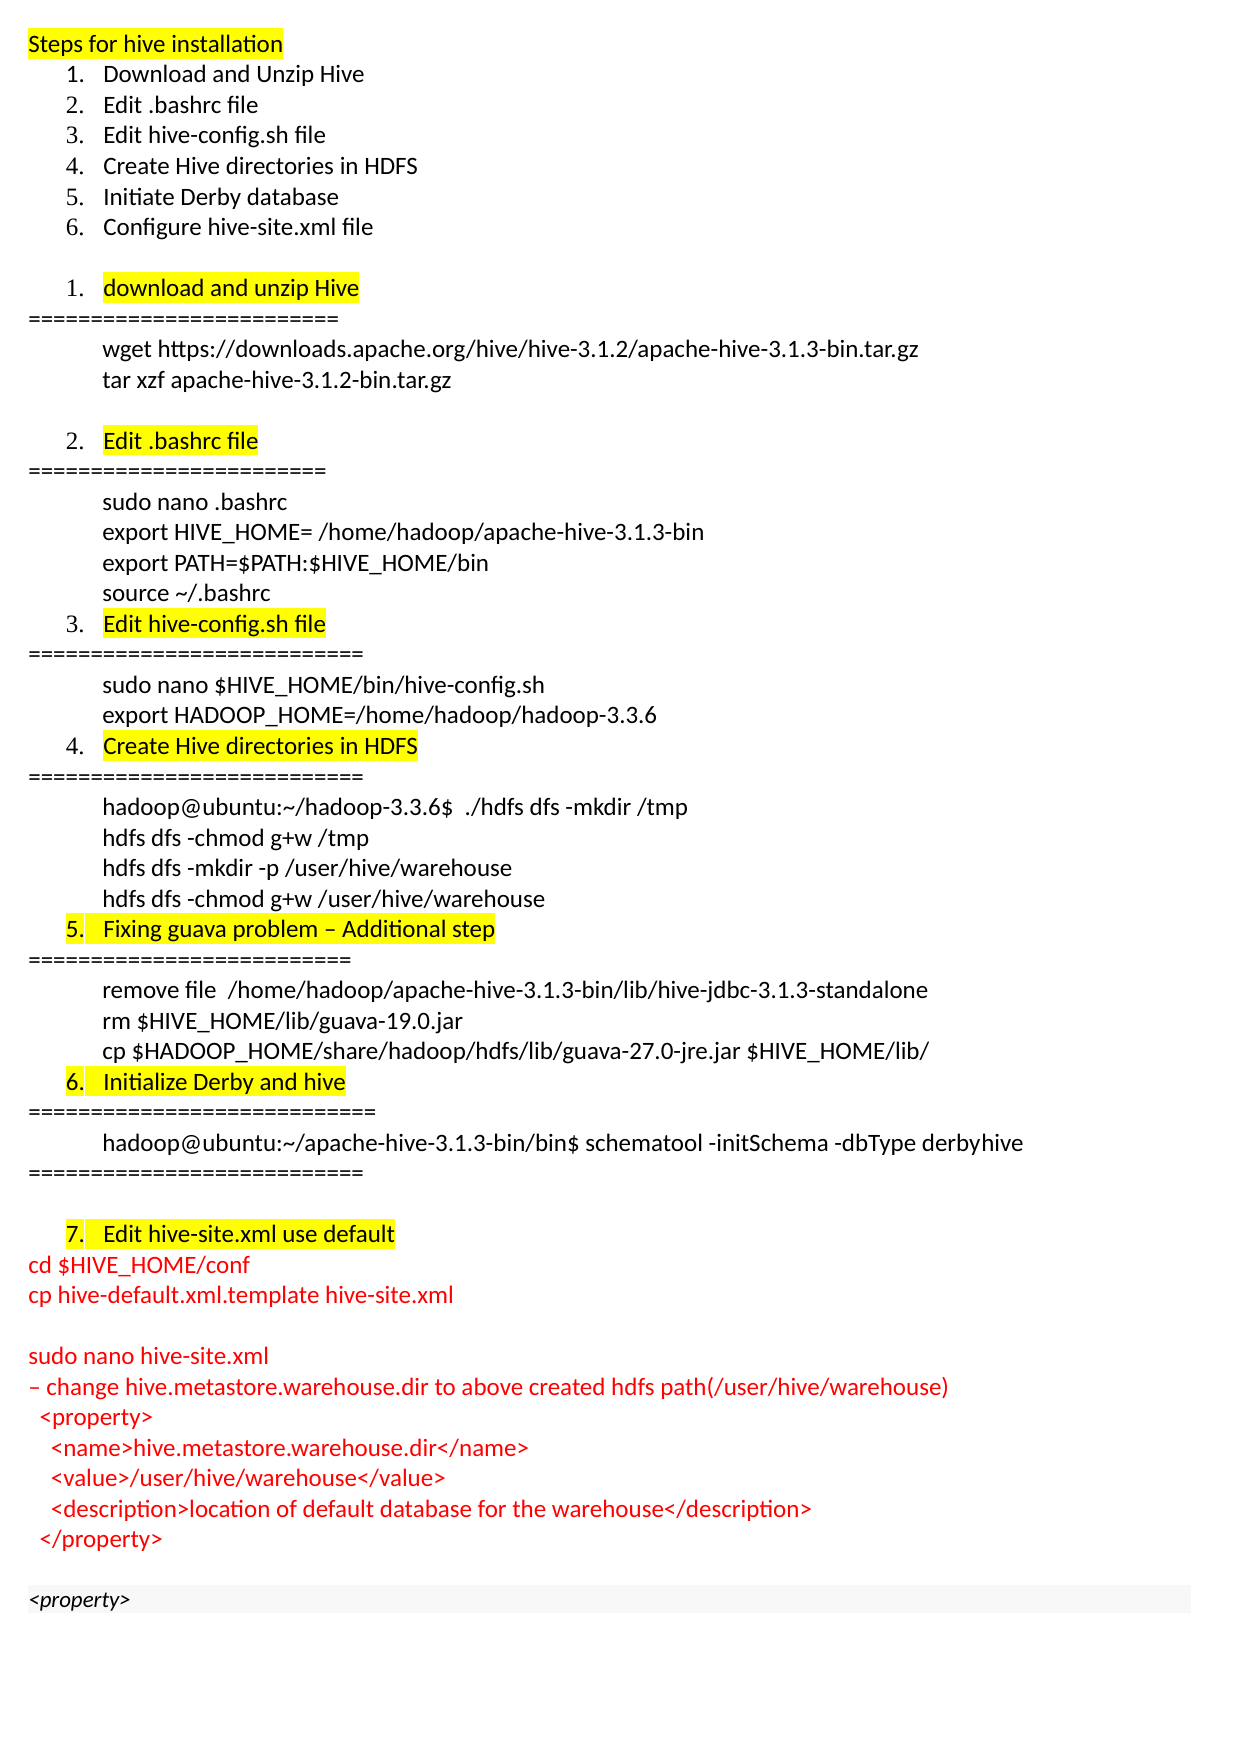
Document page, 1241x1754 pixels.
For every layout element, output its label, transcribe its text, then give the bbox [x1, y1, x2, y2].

text ============================ [28, 1096, 1191, 1127]
list Edit hive-config.sh file [66, 608, 1191, 638]
list Create Hive directories in HDFS [66, 150, 1191, 181]
text wget https://downloads.apache.org/hive/hive-3.1.2/apache-hive-3.1.3-bin.tar.gz [102, 333, 1191, 364]
text remove file /home/hadoop/apache-hive-3.1.3-bin/lib/hive-jdbc-3.1.3-standalone [102, 974, 1191, 1005]
text sudo nano .bashrc [102, 486, 1191, 516]
text – change hive.metastore.warehouse.dir to above created hdfs path(/user/hive/warehouse) [28, 1371, 1191, 1402]
text export HADOOP_HOME=/home/hadoop/hadoop-3.3.6 [102, 699, 1191, 730]
list Download and Unzip Hive [66, 59, 1191, 89]
list Initialize Derby and hive [66, 1066, 1191, 1096]
list Edit .bashrc file [66, 89, 1191, 120]
text ======================== [28, 455, 1191, 486]
text sudo nano $HIVE_HOME/bin/hive-config.sh [102, 669, 1191, 699]
text hdfs dfs -mkdir -p /user/hive/warehouse [102, 852, 1191, 883]
text <property> [28, 1585, 1191, 1613]
list Edit hive-site.xml use default [66, 1218, 1191, 1249]
text <property> [28, 1402, 1191, 1432]
text Steps for hive installation [28, 28, 1191, 59]
text =========================== [28, 761, 1191, 791]
text cp hive-default.xml.template hive-site.xml [28, 1279, 1191, 1310]
text hadoop@ubuntu:~/apache-hive-3.1.3-bin/bin$ schematool -initSchema -dbType derbyhive [28, 1127, 1191, 1157]
list Edit .bashrc file [66, 425, 1191, 455]
text <name>hive.metastore.warehouse.dir</name> [28, 1432, 1191, 1463]
text hdfs dfs -chmod g+w /tmp [102, 822, 1191, 852]
text </property> [28, 1524, 1191, 1554]
text source ~/.bashrc [102, 577, 1191, 608]
list Configure hive-site.xml file [66, 211, 1191, 242]
list Initiate Derby database [66, 181, 1191, 211]
list Edit hive-config.sh file [66, 120, 1191, 150]
text hadoop@ubuntu:~/hadoop-3.3.6$ ./hdfs dfs -mkdir /tmp [102, 791, 1191, 822]
list Create Hive directories in HDFS [66, 730, 1191, 761]
text =========================== [28, 1157, 1191, 1188]
text rm $HIVE_HOME/lib/guava-19.0.jar [102, 1005, 1191, 1035]
text cp $HADOOP_HOME/share/hadoop/hdfs/lib/guava-27.0-jre.jar $HIVE_HOME/lib/ [102, 1035, 1191, 1066]
text export HIVE_HOME= /home/hadoop/apache-hive-3.1.3-bin [102, 516, 1191, 547]
text tar xzf apache-hive-3.1.2-bin.tar.gz [102, 364, 1191, 394]
list download and unzip Hive [66, 272, 1191, 303]
text hdfs dfs -chmod g+w /user/hive/warehouse [102, 883, 1191, 913]
text ========================= [28, 303, 1191, 333]
text cd $HIVE_HOME/conf [28, 1249, 1191, 1279]
text ========================== [28, 944, 1191, 974]
text =========================== [28, 638, 1191, 669]
text export PATH=$PATH:$HIVE_HOME/bin [102, 547, 1191, 577]
list Fixing guava problem – Additional step [66, 913, 1191, 944]
text sudo nano hive-site.xml [28, 1341, 1191, 1371]
text <value>/user/hive/warehouse</value> [28, 1463, 1191, 1493]
text <description>location of default database for the warehouse</description> [28, 1493, 1191, 1524]
